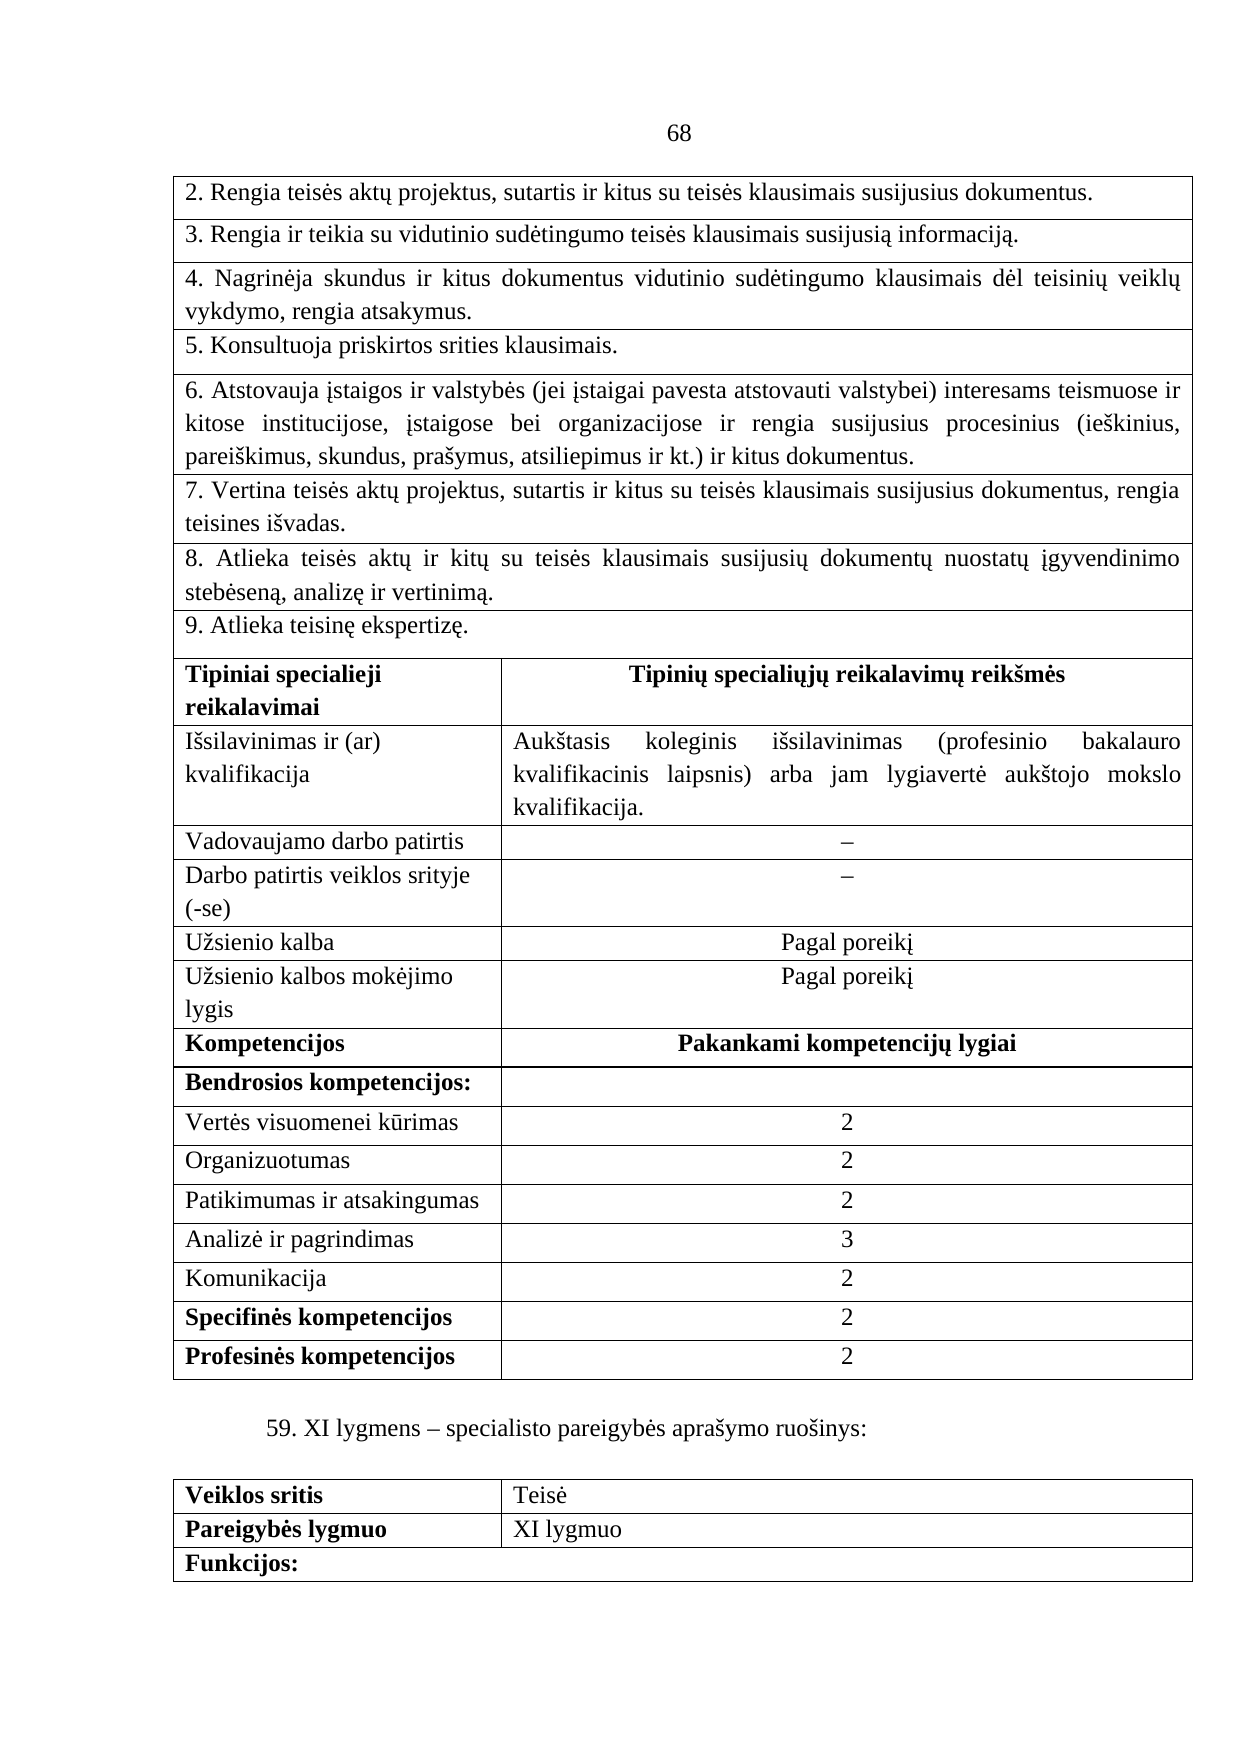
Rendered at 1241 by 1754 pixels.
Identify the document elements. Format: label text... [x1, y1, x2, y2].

table_cell 6. Atstovauja įstaigos ir valstybės (jei įstaigai pavesta atstovauti valstybei) interesams teismuose ir kitose institucijose, įstaigose bei organizacijose ir rengia susijusius procesinius (ieškinius, pareiškimus, skundus, prašymus, atsiliepimus ir kt.) ir kitus dokumentus. [174, 375, 1192, 474]
table_cell Analizė ir pagrindimas [174, 1224, 501, 1262]
text 59. XI lygmens – specialisto pareigybės aprašymo ruošinys: [177, 1413, 1181, 1442]
table_cell Tipiniai specialieji reikalavimai [174, 659, 501, 725]
table_cell 5. Konsultuoja priskirtos srities klausimais. [174, 330, 1192, 374]
table_cell Komunikacija [174, 1263, 501, 1301]
table_cell 3. Rengia ir teikia su vidutinio sudėtingumo teisės klausimais susijusią informaciją. [174, 220, 1192, 262]
table_cell 9. Atlieka teisinę ekspertizę. [174, 611, 1192, 658]
table_cell Organizuotumas [174, 1146, 501, 1184]
table_cell 2 [502, 1302, 1192, 1340]
table_cell 2 [502, 1341, 1192, 1379]
table_header Teisė [502, 1480, 1192, 1513]
table_cell Profesinės kompetencijos [174, 1341, 501, 1379]
table_cell Kompetencijos [174, 1029, 501, 1066]
table_cell 8. Atlieka teisės aktų ir kitų su teisės klausimais susijusių dokumentų nuostatų įgyvendinimo stebėseną, analizę ir vertinimą. [174, 544, 1192, 609]
table_cell Tipinių specialiųjų reikalavimų reikšmės [502, 659, 1192, 725]
table_cell 2 [502, 1263, 1192, 1301]
table_cell Pagal poreikį [502, 961, 1192, 1027]
table_cell Užsienio kalbos mokėjimo lygis [174, 961, 501, 1027]
table_cell Pakankami kompetencijų lygiai [502, 1029, 1192, 1066]
table_cell – [502, 826, 1192, 859]
table_cell 4. Nagrinėja skundus ir kitus dokumentus vidutinio sudėtingumo klausimais dėl teisinių veiklų vykdymo, rengia atsakymus. [174, 263, 1192, 329]
table_cell Vertės visuomenei kūrimas [174, 1107, 501, 1144]
table_cell Bendrosios kompetencijos: [174, 1068, 501, 1106]
table_cell Patikimumas ir atsakingumas [174, 1185, 501, 1223]
table_cell [502, 1068, 1192, 1106]
table_cell 2 [502, 1107, 1192, 1144]
table_cell 3 [502, 1224, 1192, 1262]
table_cell Užsienio kalba [174, 927, 501, 960]
table_cell Pagal poreikį [502, 927, 1192, 960]
table_cell Pareigybės lygmuo [174, 1514, 501, 1547]
table_cell 2 [502, 1146, 1192, 1184]
table_cell Vadovaujamo darbo patirtis [174, 826, 501, 859]
table_cell Išsilavinimas ir (ar) kvalifikacija [174, 726, 501, 825]
table_header Veiklos sritis [174, 1480, 501, 1513]
table_cell Darbo patirtis veiklos srityje (-se) [174, 860, 501, 926]
table_cell 7. Vertina teisės aktų projektus, sutartis ir kitus su teisės klausimais susijusius dokumentus, rengia teisines išvadas. [174, 475, 1192, 542]
table_cell 2. Rengia teisės aktų projektus, sutartis ir kitus su teisės klausimais susijusius dokumentus. [174, 177, 1192, 218]
table_cell Aukštasis koleginis išsilavinimas (profesinio bakalauro kvalifikacinis laipsnis) arba jam lygiavertė aukštojo mokslo kvalifikacija. [502, 726, 1192, 825]
table_cell Specifinės kompetencijos [174, 1302, 501, 1340]
table_cell 2 [502, 1185, 1192, 1223]
table_cell Funkcijos: [174, 1548, 1192, 1581]
table_cell XI lygmuo [502, 1514, 1192, 1547]
table_cell – [502, 860, 1192, 926]
